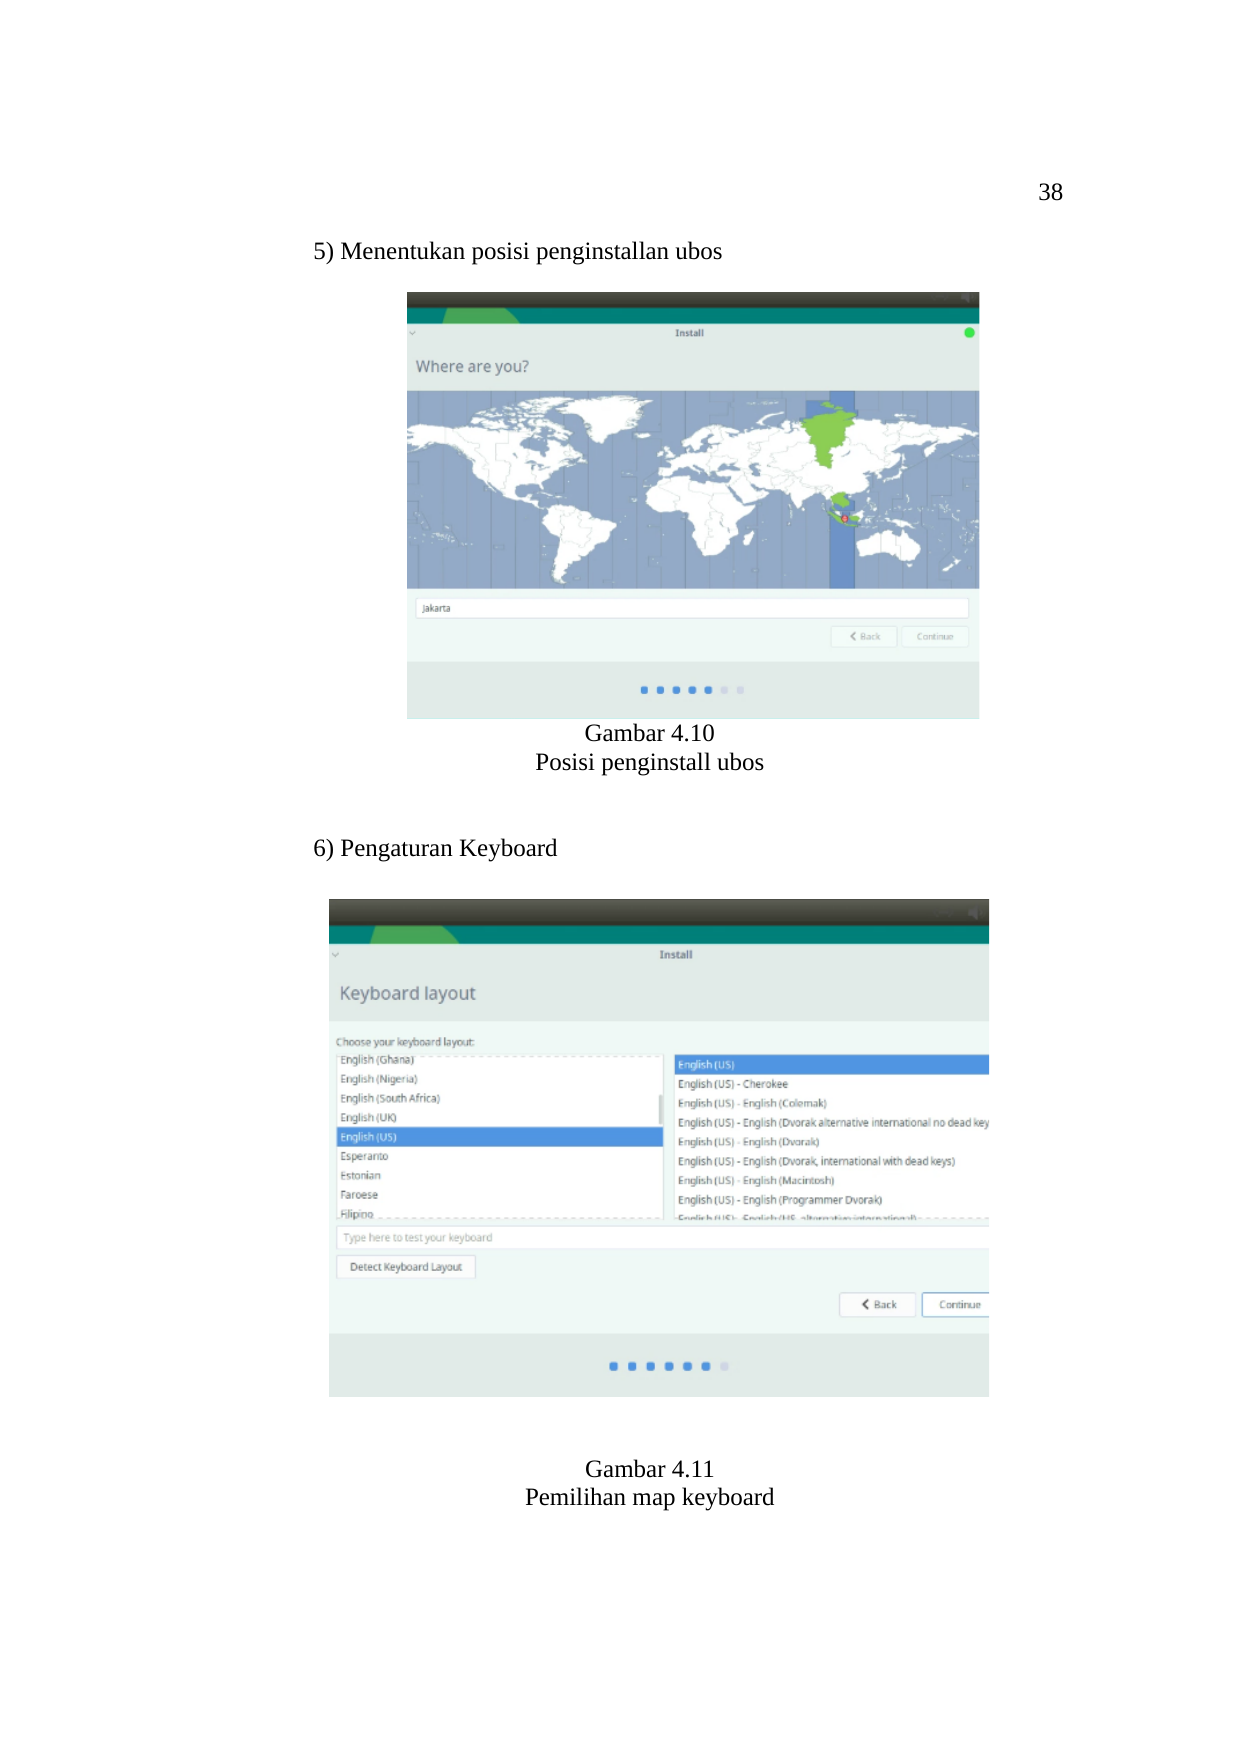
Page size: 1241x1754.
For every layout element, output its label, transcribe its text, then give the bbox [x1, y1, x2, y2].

text Posisi penginstall ubos [236, 747, 1063, 776]
text 6) Pengaturan Keyboard [313, 833, 1063, 862]
text Gambar 4.11 [236, 1454, 1063, 1482]
picture [329, 899, 990, 1397]
text Gambar 4.10 [236, 279, 1063, 747]
text Pemilihan map keyboard [236, 1482, 1063, 1511]
picture [407, 292, 980, 719]
text 5) Menentukan posisi penginstallan ubos [313, 236, 1063, 265]
